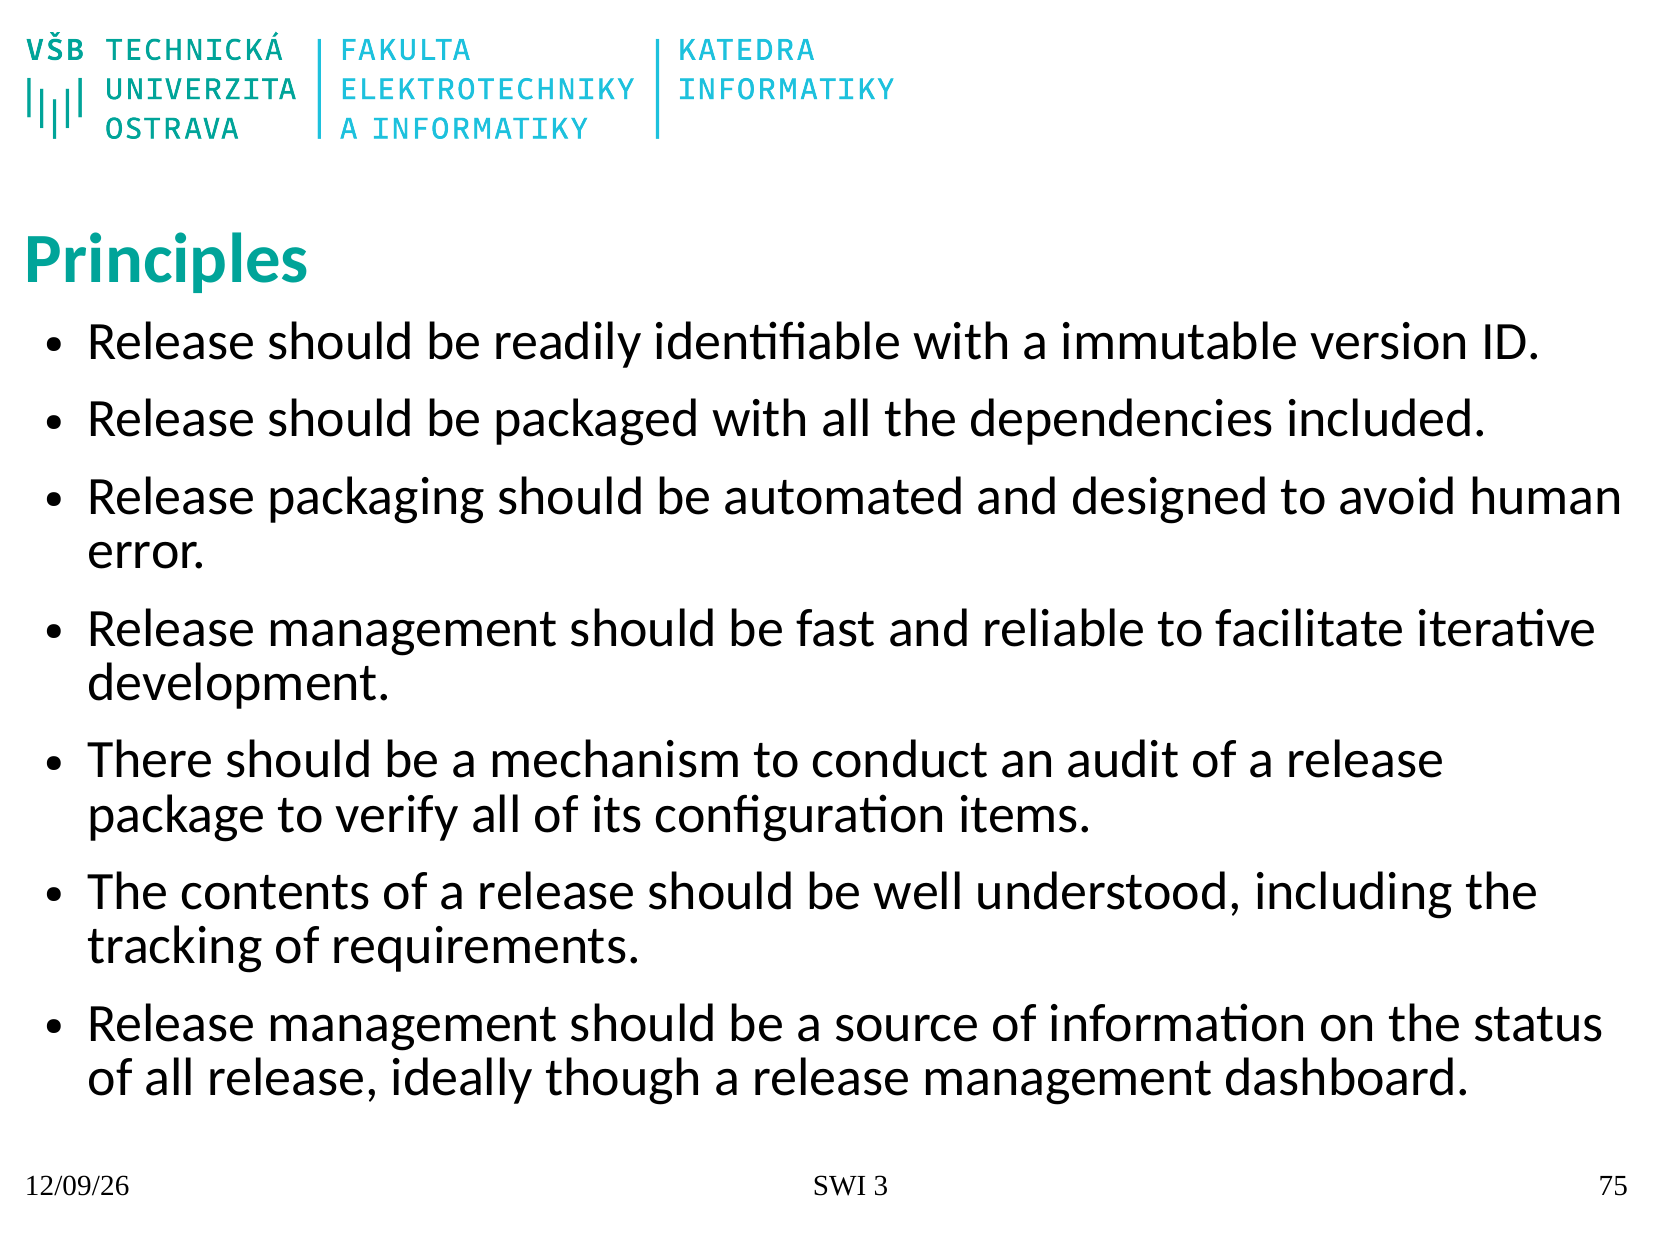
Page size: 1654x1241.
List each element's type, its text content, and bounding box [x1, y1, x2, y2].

title Principles [24, 169, 1629, 300]
list Release should be readily identifiable with a immutable version ID. Release should be packaged with all the dependencies included. Release packaging should be automated and designed to avoid human error. Release management should be fast and reliable to facilitate iterative development. There should be a mechanism to conduct an audit of a release package to verify all of its configuration items. The contents of a release should be well understood, including the tracking of requirements. Release management should be a source of information on the status of all release, ideally though a release management dashboard. [30, 318, 1629, 1146]
picture [26, 31, 894, 139]
